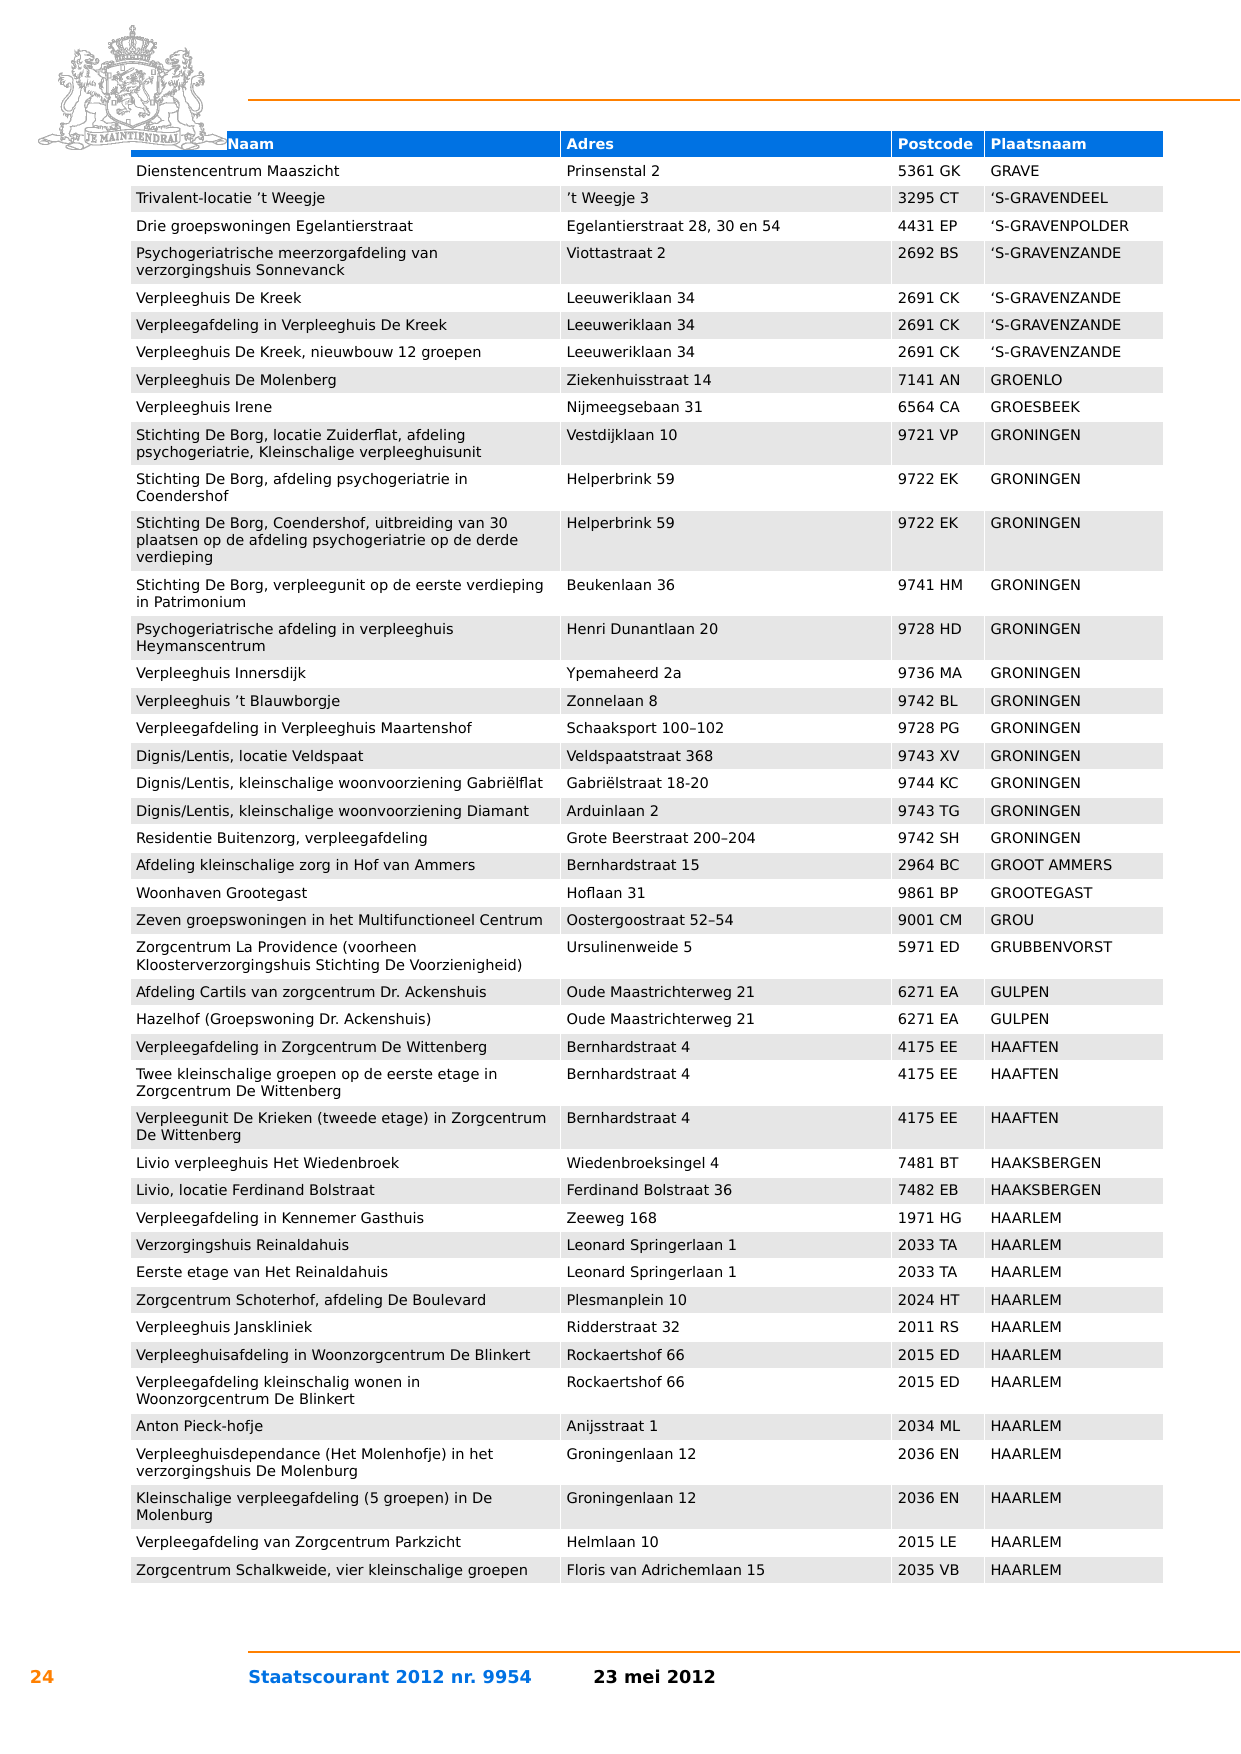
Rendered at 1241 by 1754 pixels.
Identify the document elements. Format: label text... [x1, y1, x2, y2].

table_cell GRONINGEN [985, 511, 1163, 571]
table_cell Hoflaan 31 [561, 880, 891, 906]
table_cell Afdeling kleinschalige zorg in Hof van Ammers [131, 853, 560, 879]
table_cell Anijsstraat 1 [561, 1414, 891, 1440]
table_cell GROENLO [985, 367, 1163, 393]
table_header Postcode [892, 131, 984, 157]
table_cell GRUBBENVORST [985, 935, 1163, 978]
table_cell 9736 MA [892, 661, 984, 687]
table_cell 6564 CA [892, 395, 984, 421]
table_cell 4175 EE [892, 1034, 984, 1060]
table_cell Zorgcentrum Schoterhof, afdeling De Boulevard [131, 1287, 560, 1313]
table_cell Verpleeghuis Irene [131, 395, 560, 421]
table_cell Eerste etage van Het Reinaldahuis [131, 1260, 560, 1286]
table_cell 9728 PG [892, 716, 984, 742]
table_cell 2033 TA [892, 1232, 984, 1258]
table_cell Dignis/Lentis, locatie Veldspaat [131, 743, 560, 769]
table_cell HAARLEM [985, 1287, 1163, 1313]
table_cell Oude Maastrichterweg 21 [561, 1006, 891, 1033]
table_cell Verpleeghuis Innersdijk [131, 661, 560, 687]
table_cell Beukenlaan 36 [561, 572, 891, 615]
table_cell Egelantierstraat 28, 30 en 54 [561, 213, 891, 239]
table_cell GRONINGEN [985, 798, 1163, 824]
table_cell Wiedenbroeksingel 4 [561, 1150, 891, 1176]
table_cell ‘S-GRAVENZANDE [985, 285, 1163, 311]
table_cell HAARLEM [985, 1314, 1163, 1341]
table_cell HAARLEM [985, 1530, 1163, 1556]
table_cell Verpleeghuisdependance (Het Molenhofje) in het verzorgingshuis De Molenburg [131, 1441, 560, 1484]
table_cell Psychogeriatrische meerzorgafdeling van verzorgingshuis Sonnevanck [131, 241, 560, 284]
table_cell 4431 EP [892, 213, 984, 239]
table_cell Groningenlaan 12 [561, 1441, 891, 1484]
table_cell 9741 HM [892, 572, 984, 615]
table_cell HAARLEM [985, 1205, 1163, 1231]
table_cell Vestdijklaan 10 [561, 422, 891, 465]
table_cell 7482 EB [892, 1178, 984, 1204]
table_cell Dignis/Lentis, kleinschalige woonvoorziening Gabriëlflat [131, 770, 560, 797]
table_cell Helperbrink 59 [561, 511, 891, 571]
table_cell Ridderstraat 32 [561, 1314, 891, 1341]
table_cell Leeuweriklaan 34 [561, 312, 891, 339]
table_cell Schaaksport 100–102 [561, 716, 891, 742]
table_cell Ferdinand Bolstraat 36 [561, 1178, 891, 1204]
table_cell HAAFTEN [985, 1061, 1163, 1104]
table_cell 9722 EK [892, 511, 984, 571]
table_cell 2964 BC [892, 853, 984, 879]
table_cell Helmlaan 10 [561, 1530, 891, 1556]
table_cell HAAFTEN [985, 1106, 1163, 1149]
table_cell Livio, locatie Ferdinand Bolstraat [131, 1178, 560, 1204]
table_cell Floris van Adrichemlaan 15 [561, 1557, 891, 1583]
table_cell 9742 BL [892, 688, 984, 714]
table_cell Anton Pieck-hofje [131, 1414, 560, 1440]
table_cell 9721 VP [892, 422, 984, 465]
table_cell Leonard Springerlaan 1 [561, 1260, 891, 1286]
table_header Adres [561, 131, 891, 157]
table_cell Woonhaven Grootegast [131, 880, 560, 906]
table_cell 2024 HT [892, 1287, 984, 1313]
table_cell Stichting De Borg, Coendershof, uitbreiding van 30 plaatsen op de afdeling psychogeriatrie op de derde verdieping [131, 511, 560, 571]
table_cell Verpleeghuisafdeling in Woonzorgcentrum De Blinkert [131, 1342, 560, 1368]
table_cell Afdeling Cartils van zorgcentrum Dr. Ackenshuis [131, 979, 560, 1005]
table_cell Zeeweg 168 [561, 1205, 891, 1231]
table_cell 9722 EK [892, 466, 984, 509]
table_cell ‘S-GRAVENZANDE [985, 340, 1163, 366]
table_cell Verpleegafdeling in Verpleeghuis Maartenshof [131, 716, 560, 742]
table_cell HAARLEM [985, 1342, 1163, 1368]
table_cell HAAKSBERGEN [985, 1178, 1163, 1204]
table_cell ’t Weegje 3 [561, 186, 891, 212]
table_cell Oostergoostraat 52–54 [561, 907, 891, 934]
table_cell Residentie Buitenzorg, verpleegafdeling [131, 825, 560, 851]
table_cell Verpleeghuis De Kreek [131, 285, 560, 311]
table_header Plaatsnaam [985, 131, 1163, 157]
table_cell 1971 HG [892, 1205, 984, 1231]
table_cell Verzorgingshuis Reinaldahuis [131, 1232, 560, 1258]
table_cell HAARLEM [985, 1232, 1163, 1258]
table_cell Dignis/Lentis, kleinschalige woonvoorziening Diamant [131, 798, 560, 824]
table_cell Verpleeghuis Janskliniek [131, 1314, 560, 1341]
table_cell 2015 ED [892, 1369, 984, 1412]
table_cell GRONINGEN [985, 422, 1163, 465]
table_cell HAARLEM [985, 1485, 1163, 1529]
table_cell Stichting De Borg, verpleegunit op de eerste verdieping in Patrimonium [131, 572, 560, 615]
table_cell GRONINGEN [985, 466, 1163, 509]
table_cell ‘S-GRAVENPOLDER [985, 213, 1163, 239]
table_cell HAAFTEN [985, 1034, 1163, 1060]
table_cell HAARLEM [985, 1369, 1163, 1412]
table_cell Helperbrink 59 [561, 466, 891, 509]
table_cell Grote Beerstraat 200–204 [561, 825, 891, 851]
table_cell Zorgcentrum Schalkweide, vier kleinschalige groepen [131, 1557, 560, 1583]
table_cell 3295 CT [892, 186, 984, 212]
table_cell Livio verpleeghuis Het Wiedenbroek [131, 1150, 560, 1176]
table_cell Arduinlaan 2 [561, 798, 891, 824]
table_cell 2692 BS [892, 241, 984, 284]
table_cell 2691 CK [892, 340, 984, 366]
table_cell 2036 EN [892, 1485, 984, 1529]
table_cell GULPEN [985, 979, 1163, 1005]
table_cell Zorgcentrum La Providence (voorheen Kloosterverzorgingshuis Stichting De Voorzienigheid) [131, 935, 560, 978]
table_cell Ypemaheerd 2a [561, 661, 891, 687]
table_cell Hazelhof (Groepswoning Dr. Ackenshuis) [131, 1006, 560, 1033]
table_cell GROU [985, 907, 1163, 934]
table_cell 9743 TG [892, 798, 984, 824]
table_cell Groningenlaan 12 [561, 1485, 891, 1529]
table_cell 7481 BT [892, 1150, 984, 1176]
table_cell HAARLEM [985, 1414, 1163, 1440]
table_cell Rockaertshof 66 [561, 1369, 891, 1412]
table_cell Henri Dunantlaan 20 [561, 616, 891, 660]
table_cell Rockaertshof 66 [561, 1342, 891, 1368]
table_cell 2691 CK [892, 285, 984, 311]
table_cell HAARLEM [985, 1260, 1163, 1286]
table_cell 2015 LE [892, 1530, 984, 1556]
table_header Naam [131, 131, 560, 157]
table_cell 9743 XV [892, 743, 984, 769]
table_cell 9861 BP [892, 880, 984, 906]
table_cell HAAKSBERGEN [985, 1150, 1163, 1176]
table_cell Oude Maastrichterweg 21 [561, 979, 891, 1005]
table_cell 9001 CM [892, 907, 984, 934]
table_cell Trivalent-locatie ’t Weegje [131, 186, 560, 212]
table_cell Bernhardstraat 4 [561, 1106, 891, 1149]
table_cell 2033 TA [892, 1260, 984, 1286]
table_cell 2691 CK [892, 312, 984, 339]
table_cell Stichting De Borg, afdeling psychogeriatrie in Coendershof [131, 466, 560, 509]
table_cell Bernhardstraat 4 [561, 1034, 891, 1060]
table_cell Plesmanplein 10 [561, 1287, 891, 1313]
table_cell GRONINGEN [985, 825, 1163, 851]
table_cell Verpleegafdeling van Zorgcentrum Parkzicht [131, 1530, 560, 1556]
table_cell Dienstencentrum Maaszicht [131, 158, 560, 185]
table_cell 2034 ML [892, 1414, 984, 1440]
table_cell GRONINGEN [985, 770, 1163, 797]
table_cell Drie groepswoningen Egelantierstraat [131, 213, 560, 239]
table_cell Prinsenstal 2 [561, 158, 891, 185]
table_cell Verpleegafdeling in Zorgcentrum De Wittenberg [131, 1034, 560, 1060]
table_cell ‘S-GRAVENZANDE [985, 312, 1163, 339]
table_cell 9742 SH [892, 825, 984, 851]
table_cell Verpleegunit De Krieken (tweede etage) in Zorgcentrum De Wittenberg [131, 1106, 560, 1149]
table_cell HAARLEM [985, 1441, 1163, 1484]
table_cell Leeuweriklaan 34 [561, 285, 891, 311]
table_cell Kleinschalige verpleegafdeling (5 groepen) in De Molenburg [131, 1485, 560, 1529]
table_cell Zonnelaan 8 [561, 688, 891, 714]
table_cell 9728 HD [892, 616, 984, 660]
table_cell Verpleeghuis De Molenberg [131, 367, 560, 393]
table_cell 6271 EA [892, 1006, 984, 1033]
table_cell GROESBEEK [985, 395, 1163, 421]
table_cell GRONINGEN [985, 616, 1163, 660]
table_cell 5361 GK [892, 158, 984, 185]
table_cell HAARLEM [985, 1557, 1163, 1583]
table_cell Verpleegafdeling kleinschalig wonen in Woonzorgcentrum De Blinkert [131, 1369, 560, 1412]
table_cell Leonard Springerlaan 1 [561, 1232, 891, 1258]
table_cell GRONINGEN [985, 743, 1163, 769]
table_cell GRAVE [985, 158, 1163, 185]
table_cell ‘S-GRAVENDEEL [985, 186, 1163, 212]
table_cell GRONINGEN [985, 688, 1163, 714]
table_cell Gabriëlstraat 18-20 [561, 770, 891, 797]
table_cell 2011 RS [892, 1314, 984, 1341]
table_cell GRONINGEN [985, 661, 1163, 687]
table_cell 7141 AN [892, 367, 984, 393]
table_cell Twee kleinschalige groepen op de eerste etage in Zorgcentrum De Wittenberg [131, 1061, 560, 1104]
table_cell 4175 EE [892, 1061, 984, 1104]
table_cell Verpleeghuis ’t Blauwborgje [131, 688, 560, 714]
table_cell Bernhardstraat 15 [561, 853, 891, 879]
table_cell Veldspaatstraat 368 [561, 743, 891, 769]
table_cell Verpleegafdeling in Kennemer Gasthuis [131, 1205, 560, 1231]
table_cell Viottastraat 2 [561, 241, 891, 284]
table_cell Psychogeriatrische afdeling in verpleeghuis Heymanscentrum [131, 616, 560, 660]
table_cell Nijmeegsebaan 31 [561, 395, 891, 421]
table_cell GRONINGEN [985, 716, 1163, 742]
table_cell 4175 EE [892, 1106, 984, 1149]
table_cell Zeven groepswoningen in het Multifunctioneel Centrum [131, 907, 560, 934]
table_cell Verpleegafdeling in Verpleeghuis De Kreek [131, 312, 560, 339]
table_cell 2035 VB [892, 1557, 984, 1583]
table_cell 2036 EN [892, 1441, 984, 1484]
table_cell 5971 ED [892, 935, 984, 978]
table_cell 2015 ED [892, 1342, 984, 1368]
table_cell GROOTEGAST [985, 880, 1163, 906]
table_cell Bernhardstraat 4 [561, 1061, 891, 1104]
table_cell GULPEN [985, 1006, 1163, 1033]
table_cell ‘S-GRAVENZANDE [985, 241, 1163, 284]
table_cell Stichting De Borg, locatie Zuiderflat, afdeling psychogeriatrie, Kleinschalige verpleeghuisunit [131, 422, 560, 465]
picture [38, 25, 227, 150]
table_cell 6271 EA [892, 979, 984, 1005]
table_cell Verpleeghuis De Kreek, nieuwbouw 12 groepen [131, 340, 560, 366]
table_cell GROOT AMMERS [985, 853, 1163, 879]
table_cell Ziekenhuisstraat 14 [561, 367, 891, 393]
table_cell Ursulinenweide 5 [561, 935, 891, 978]
table_cell Leeuweriklaan 34 [561, 340, 891, 366]
table_cell 9744 KC [892, 770, 984, 797]
table_cell GRONINGEN [985, 572, 1163, 615]
